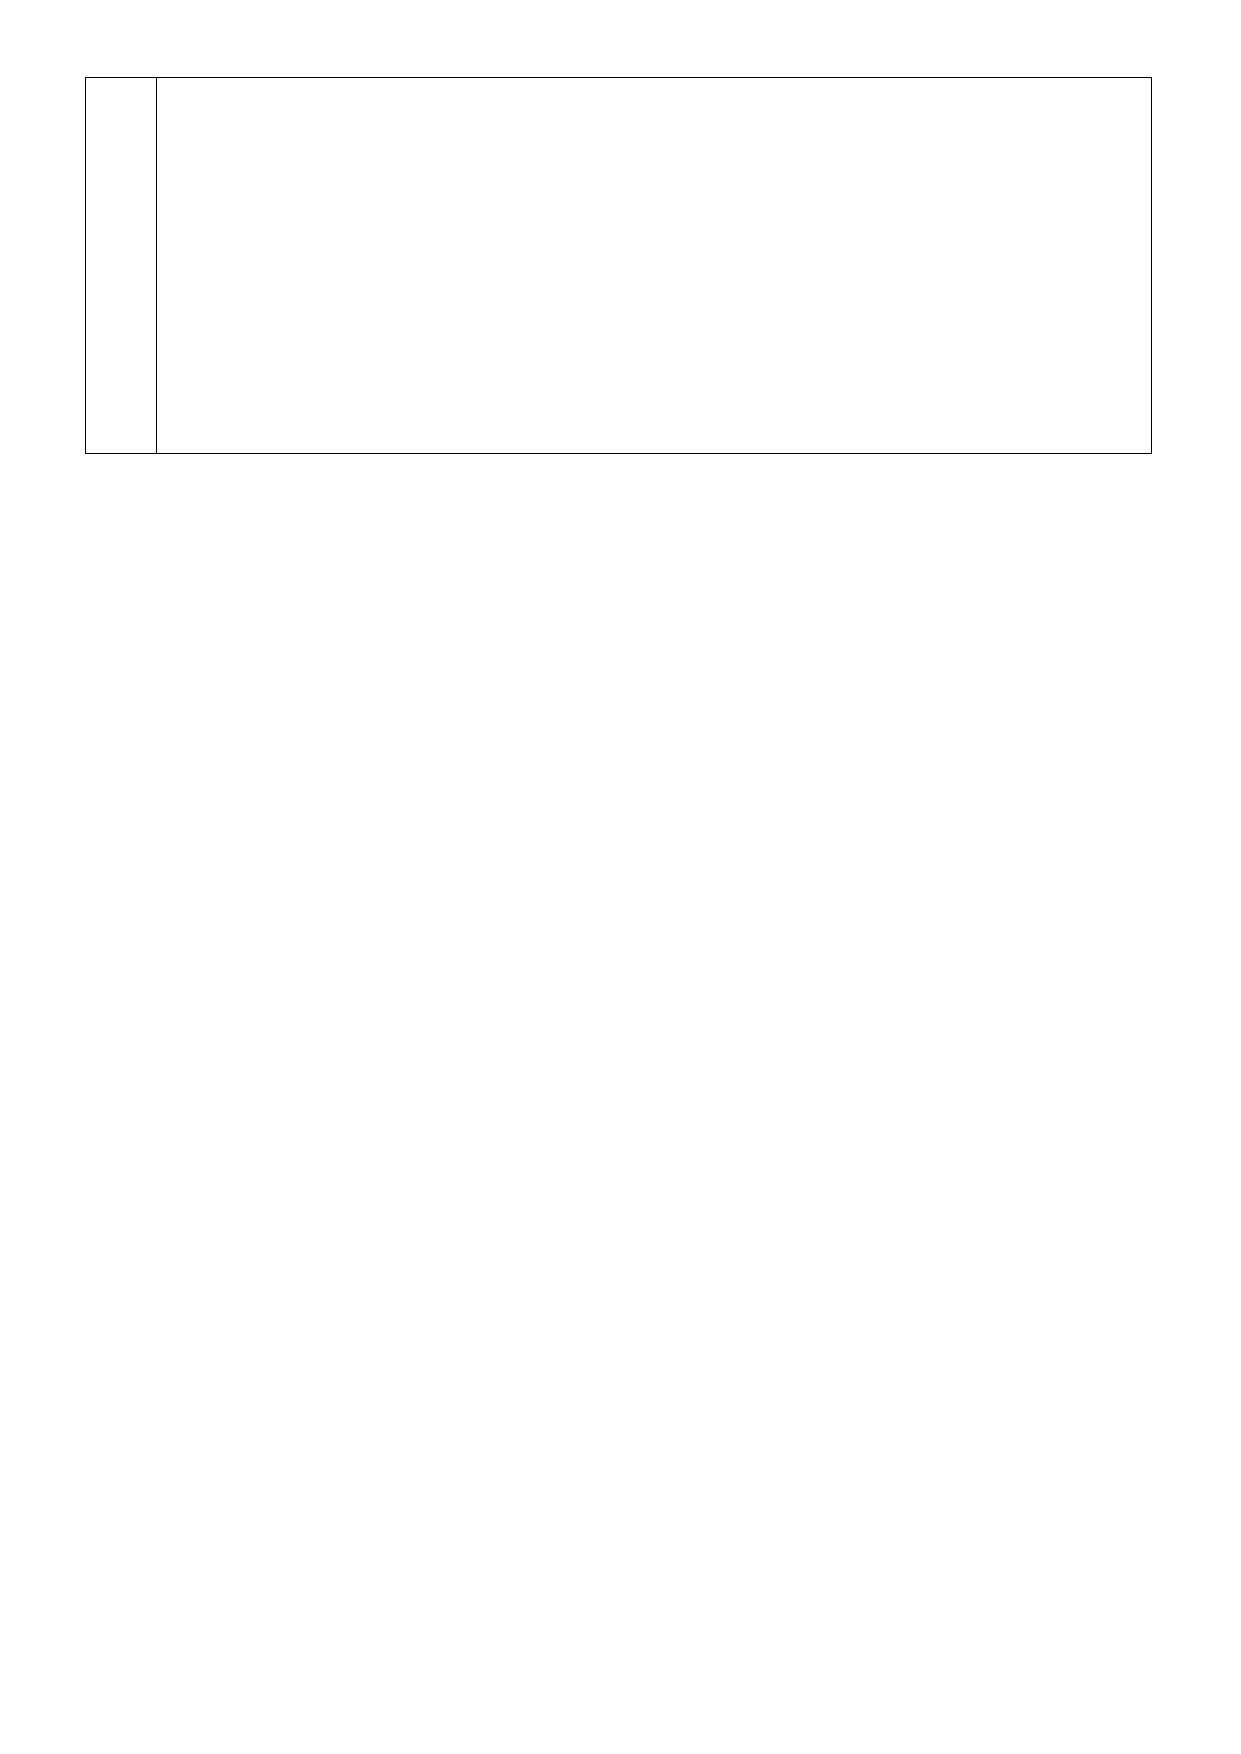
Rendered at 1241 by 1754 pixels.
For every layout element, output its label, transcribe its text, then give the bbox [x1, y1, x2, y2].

table_cell [157, 78, 1151, 453]
table_cell 1 2 3 [86, 78, 156, 453]
